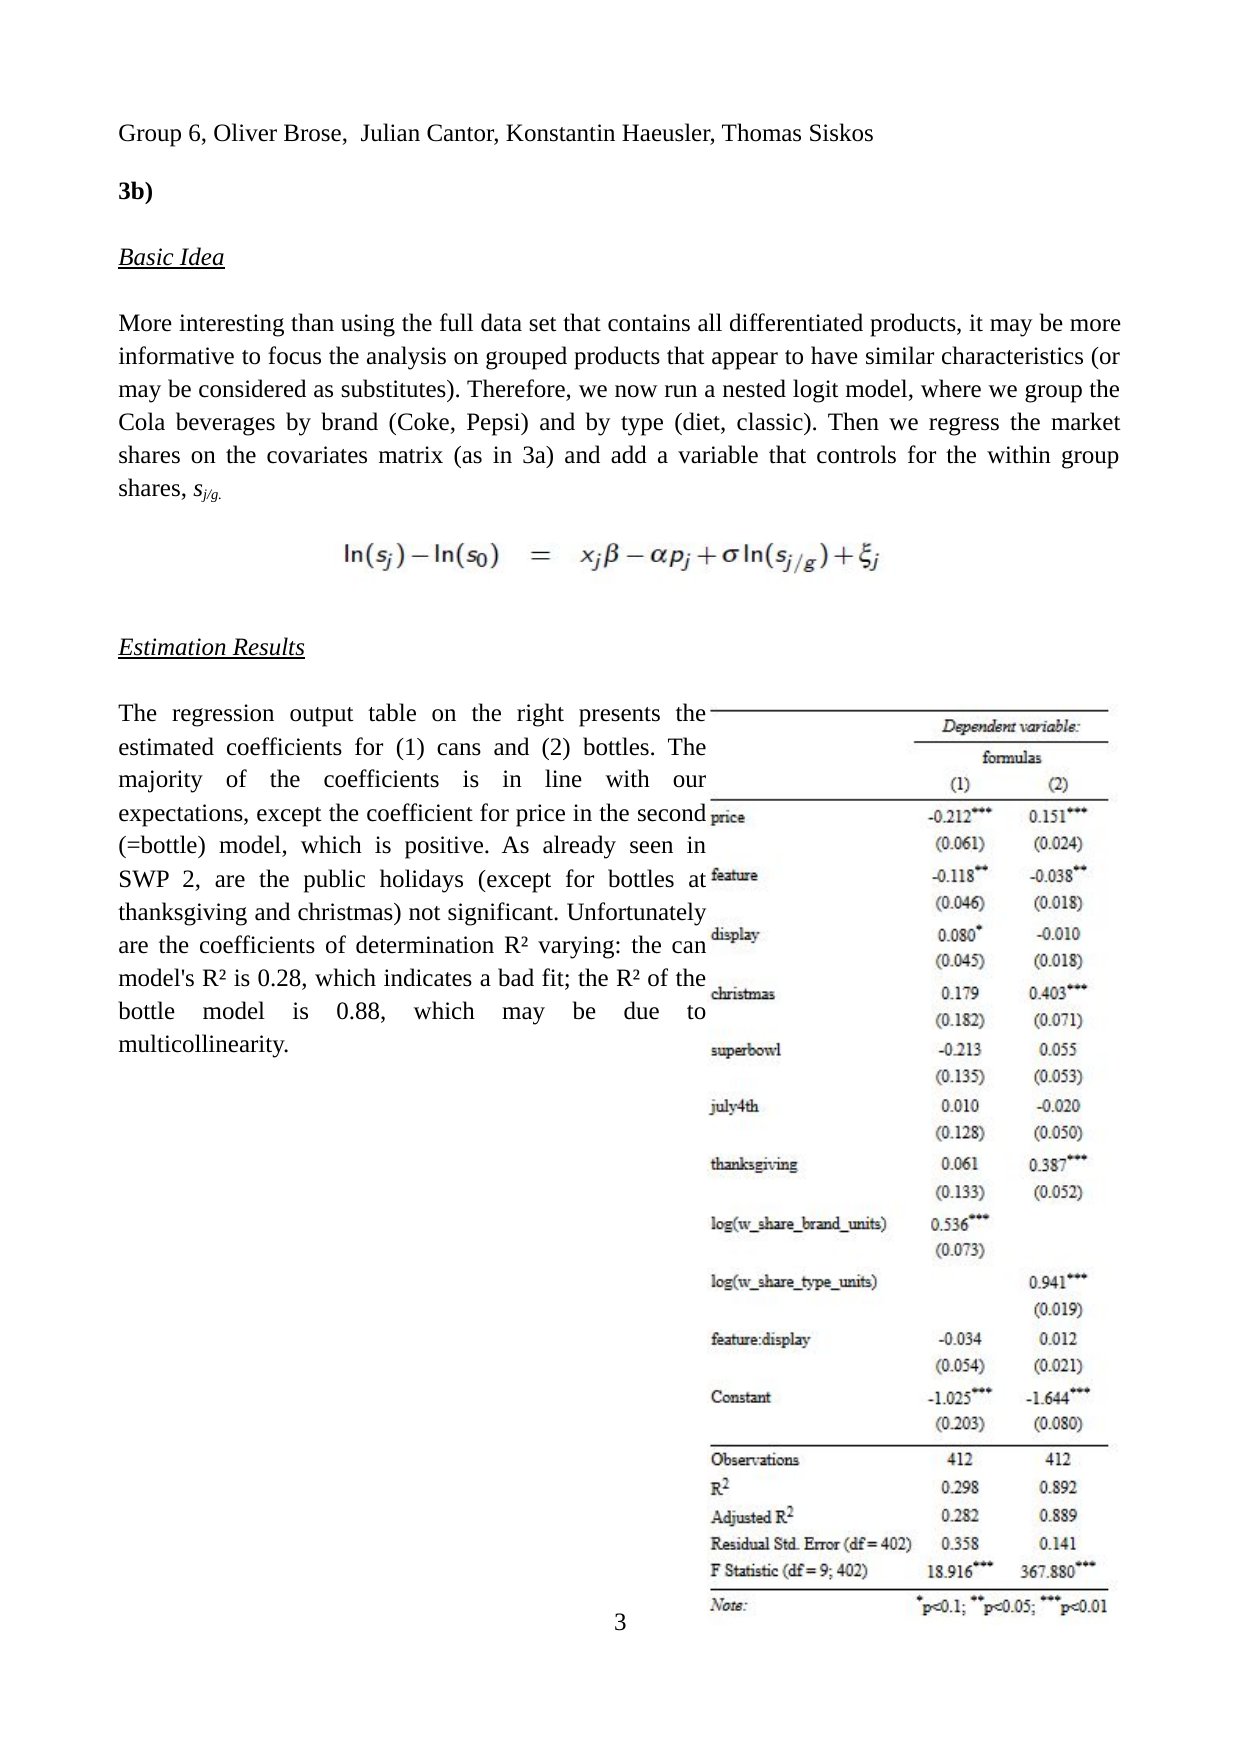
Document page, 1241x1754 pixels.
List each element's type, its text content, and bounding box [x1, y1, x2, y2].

text More interesting than using the full data set that contains all differentiated products, it may be more informative to focus the analysis on grouped products that appear to have similar characteristics (or may be considered as substitutes). Therefore, we now run a nested logit model, where we group the Cola beverages by brand (Coke, Pepsi) and by type (diet, classic). Then we regress the market shares on the covariates matrix (as in 3a) and add a variable that controls for the within group shares, sj/g. [118, 308, 1122, 502]
picture [706, 704, 1118, 1625]
picture [332, 523, 895, 596]
text Estimation Results [118, 632, 1122, 661]
text 3b) [118, 176, 1122, 205]
text Basic Idea [118, 242, 1122, 271]
text The regression output table on the right presents the estimated coefficients for (1) cans and (2) bottles. The majority of the coefficients is in line with our expectations, except the coefficient for price in the second (=bottle) model, which is positive. As already seen in SWP 2, are the public holidays (except for bottles at thanksgiving and christmas) not significant. Unfortunately are the coefficients of determination R² varying: the can model's R² is 0.28, which indicates a bad fit; the R² of the bottle model is 0.88, which may be due to multicollinearity. [118, 698, 1122, 1057]
